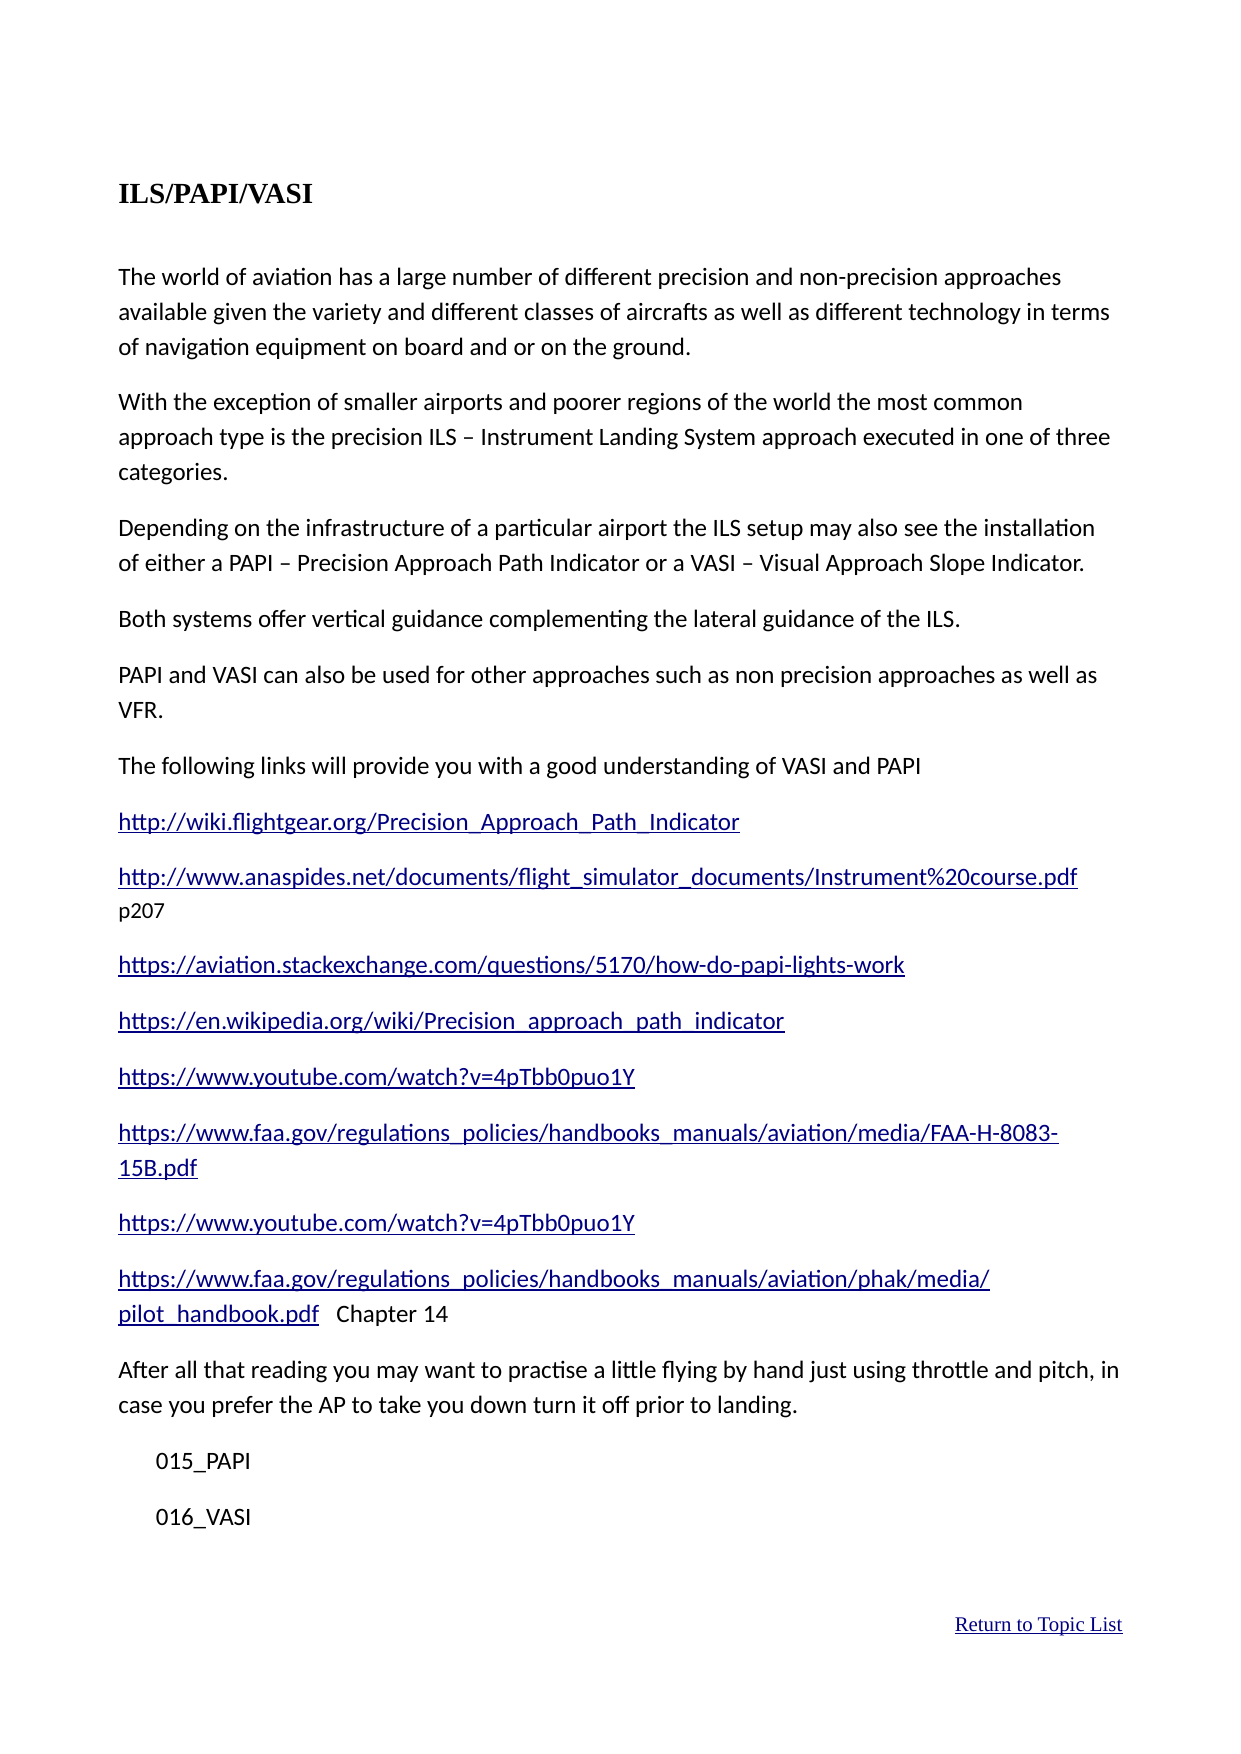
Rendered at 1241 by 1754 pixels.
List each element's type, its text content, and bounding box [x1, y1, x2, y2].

text https://en.wikipedia.org/wiki/Precision_approach_path_indicator [118, 1005, 1122, 1036]
text https://www.youtube.com/watch?v=4pTbb0puo1Y [118, 1208, 1122, 1238]
text After all that reading you may want to practise a little flying by hand just using throttle and pitch, in case you prefer the AP to take you down turn it off prior to landing. [118, 1354, 1122, 1420]
text http://www.anaspides.net/documents/flight_simulator_documents/Instrument%20course.pdf p207 [118, 862, 1122, 924]
text https://www.faa.gov/regulations_policies/handbooks_manuals/aviation/media/FAA-H-8083-15B.pdf [118, 1117, 1122, 1182]
text https://www.youtube.com/watch?v=4pTbb0puo1Y [118, 1061, 1122, 1091]
text https://www.faa.gov/regulations_policies/handbooks_manuals/aviation/phak/media/pilot_handbook.pdf Chapter 14 [118, 1263, 1122, 1329]
text With the exception of smaller airports and poorer regions of the world the most common approach type is the precision ILS – Instrument Landing System approach executed in one of three categories. [118, 387, 1122, 487]
text ILS/PAPI/VASI [118, 176, 1122, 210]
text The following links will provide you with a good understanding of VASI and PAPI [118, 750, 1122, 780]
text https://aviation.stackexchange.com/questions/5170/how-do-papi-lights-work [118, 949, 1122, 980]
text Both systems offer vertical guidance complementing the lateral guidance of the ILS. [118, 603, 1122, 634]
text The world of aviation has a large number of different precision and non-precision approaches available given the variety and different classes of aircrafts as well as different technology in terms of navigation equipment on board and or on the ground. [118, 261, 1122, 361]
text http://wiki.flightgear.org/Precision_Approach_Path_Indicator [118, 806, 1122, 836]
text 016_VASI [156, 1501, 1122, 1531]
text PAPI and VASI can also be used for other approaches such as non precision approaches as well as VFR. [118, 659, 1122, 724]
text Depending on the infrastructure of a particular airport the ILS setup may also see the installation of either a PAPI – Precision Approach Path Indicator or a VASI – Visual Approach Slope Indicator. [118, 512, 1122, 578]
text 015_PAPI [156, 1445, 1122, 1476]
